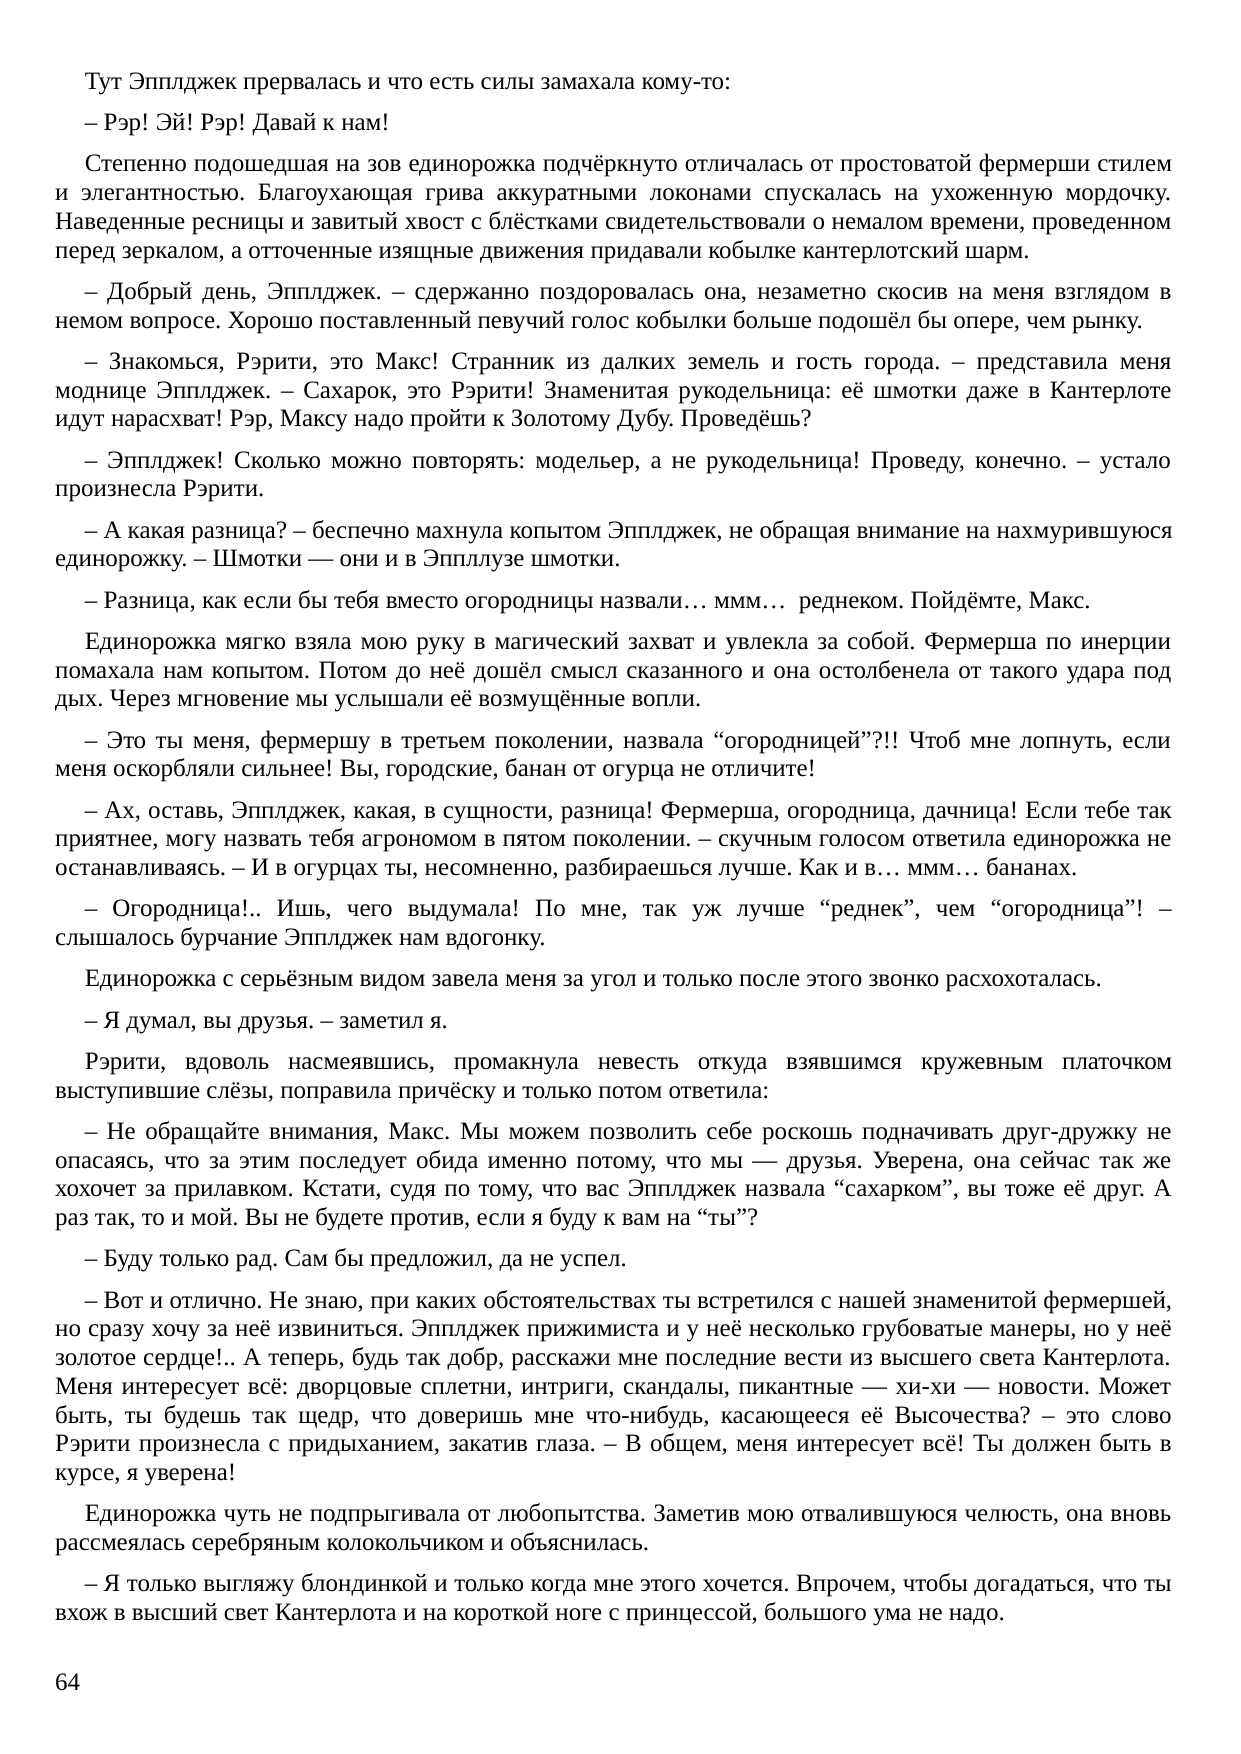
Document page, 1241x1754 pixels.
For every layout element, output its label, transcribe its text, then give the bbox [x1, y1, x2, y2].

text – Знакомься, Рэрити, это Макс! Странник из далких земель и гость города. – представила меня моднице Эпплджек. – Сахарок, это Рэрити! Знаменитая рукодельница: её шмотки даже в Кантерлоте идут нарасхват! Рэр, Максу надо пройти к Золотому Дубу. Проведёшь? [55, 346, 1173, 432]
text – Это ты меня, фермершу в третьем поколении, назвала “огородницей”?!! Чтоб мне лопнуть, если меня оскорбляли сильнее! Вы, городские, банан от огурца не отличите! [55, 725, 1173, 782]
text – Ах, оставь, Эпплджек, какая, в сущности, разница! Фермерша, огородница, дачница! Если тебе так приятнее, могу назвать тебя агрономом в пятом поколении. – скучным голосом ответила единорожка не останавливаясь. – И в огурцах ты, несомненно, разбираешься лучше. Как и в… ммм… бананах. [55, 795, 1173, 881]
text – Не обращайте внимания, Макс. Мы можем позволить себе роскошь подначивать друг-дружку не опасаясь, что за этим последует обида именно потому, что мы — друзья. Уверена, она сейчас так же хохочет за прилавком. Кстати, судя по тому, что вас Эпплджек назвала “сахарком”, вы тоже её друг. А раз так, то и мой. Вы не будете против, если я буду к вам на “ты”? [55, 1116, 1173, 1231]
text – Эпплджек! Сколько можно повторять: модельер, а не рукодельница! Проведу, конечно. – устало произнесла Рэрити. [55, 445, 1173, 502]
text Единорожка чуть не подпрыгивала от любопытства. Заметив мою отвалившуюся челюсть, она вновь рассмеялась серебряным колокольчиком и объяснилась. [55, 1498, 1173, 1556]
text – Добрый день, Эпплджек. – сдержанно поздоровалась она, незаметно скосив на меня взглядом в немом вопросе. Хорошо поставленный певучий голос кобылки больше подошёл бы опере, чем рынку. [55, 276, 1173, 333]
text – Вот и отлично. Не знаю, при каких обстоятельствах ты встретился с нашей знаменитой фермершей, но сразу хочу за неё извиниться. Эпплджек прижимиста и у неё несколько грубоватые манеры, но у неё золотое сердце!.. А теперь, будь так добр, расскажи мне последние вести из высшего света Кантерлота. Меня интересует всё: дворцовые сплетни, интриги, скандалы, пикантные — хи-хи — новости. Может быть, ты будешь так щедр, что доверишь мне что-нибудь, касающееся её Высочества? – это слово Рэрити произнесла с придыханием, закатив глаза. – В общем, меня интересует всё! Ты должен быть в курсе, я уверена! [55, 1285, 1173, 1486]
text – Буду только рад. Сам бы предложил, да не успел. [55, 1243, 1173, 1272]
text – Я думал, вы друзья. – заметил я. [55, 1005, 1173, 1033]
text – Рэр! Эй! Рэр! Давай к нам! [55, 107, 1173, 136]
text – Разница, как если бы тебя вместо огородницы назвали… ммм… реднеком. Пойдёмте, Макс. [55, 585, 1173, 613]
text Тут Эпплджек прервалась и что есть силы замахала кому-то: [55, 66, 1173, 95]
text Единорожка с серьёзным видом завела меня за угол и только после этого звонко расхохоталась. [55, 963, 1173, 992]
text – Я только выгляжу блондинкой и только когда мне этого хочется. Впрочем, чтобы догадаться, что ты вхож в высший свет Кантерлота и на короткой ноге с принцессой, большого ума не надо. [55, 1568, 1173, 1626]
text Степенно подошедшая на зов единорожка подчёркнуто отличалась от простоватой фермерши стилем и элегантностью. Благоухающая грива аккуратными локонами спускалась на ухоженную мордочку. Наведенные ресницы и завитый хвост с блёстками свидетельствовали о немалом времени, проведенном перед зеркалом, а отточенные изящные движения придавали кобылке кантерлотский шарм. [55, 148, 1173, 263]
text – А какая разница? – беспечно махнула копытом Эпплджек, не обращая внимание на нахмурившуюся единорожку. – Шмотки — они и в Эппллузе шмотки. [55, 515, 1173, 572]
text Рэрити, вдоволь насмеявшись, промакнула невесть откуда взявшимся кружевным платочком выступившие слёзы, поправила причёску и только потом ответила: [55, 1046, 1173, 1103]
text Единорожка мягко взяла мою руку в магический захват и увлекла за собой. Фермерша по инерции помахала нам копытом. Потом до неё дошёл смысл сказанного и она остолбенела от такого удара под дых. Через мгновение мы услышали её возмущённые вопли. [55, 626, 1173, 712]
text – Огородница!.. Ишь, чего выдумала! По мне, так уж лучше “реднек”, чем “огородница”! – слышалось бурчание Эпплджек нам вдогонку. [55, 893, 1173, 951]
